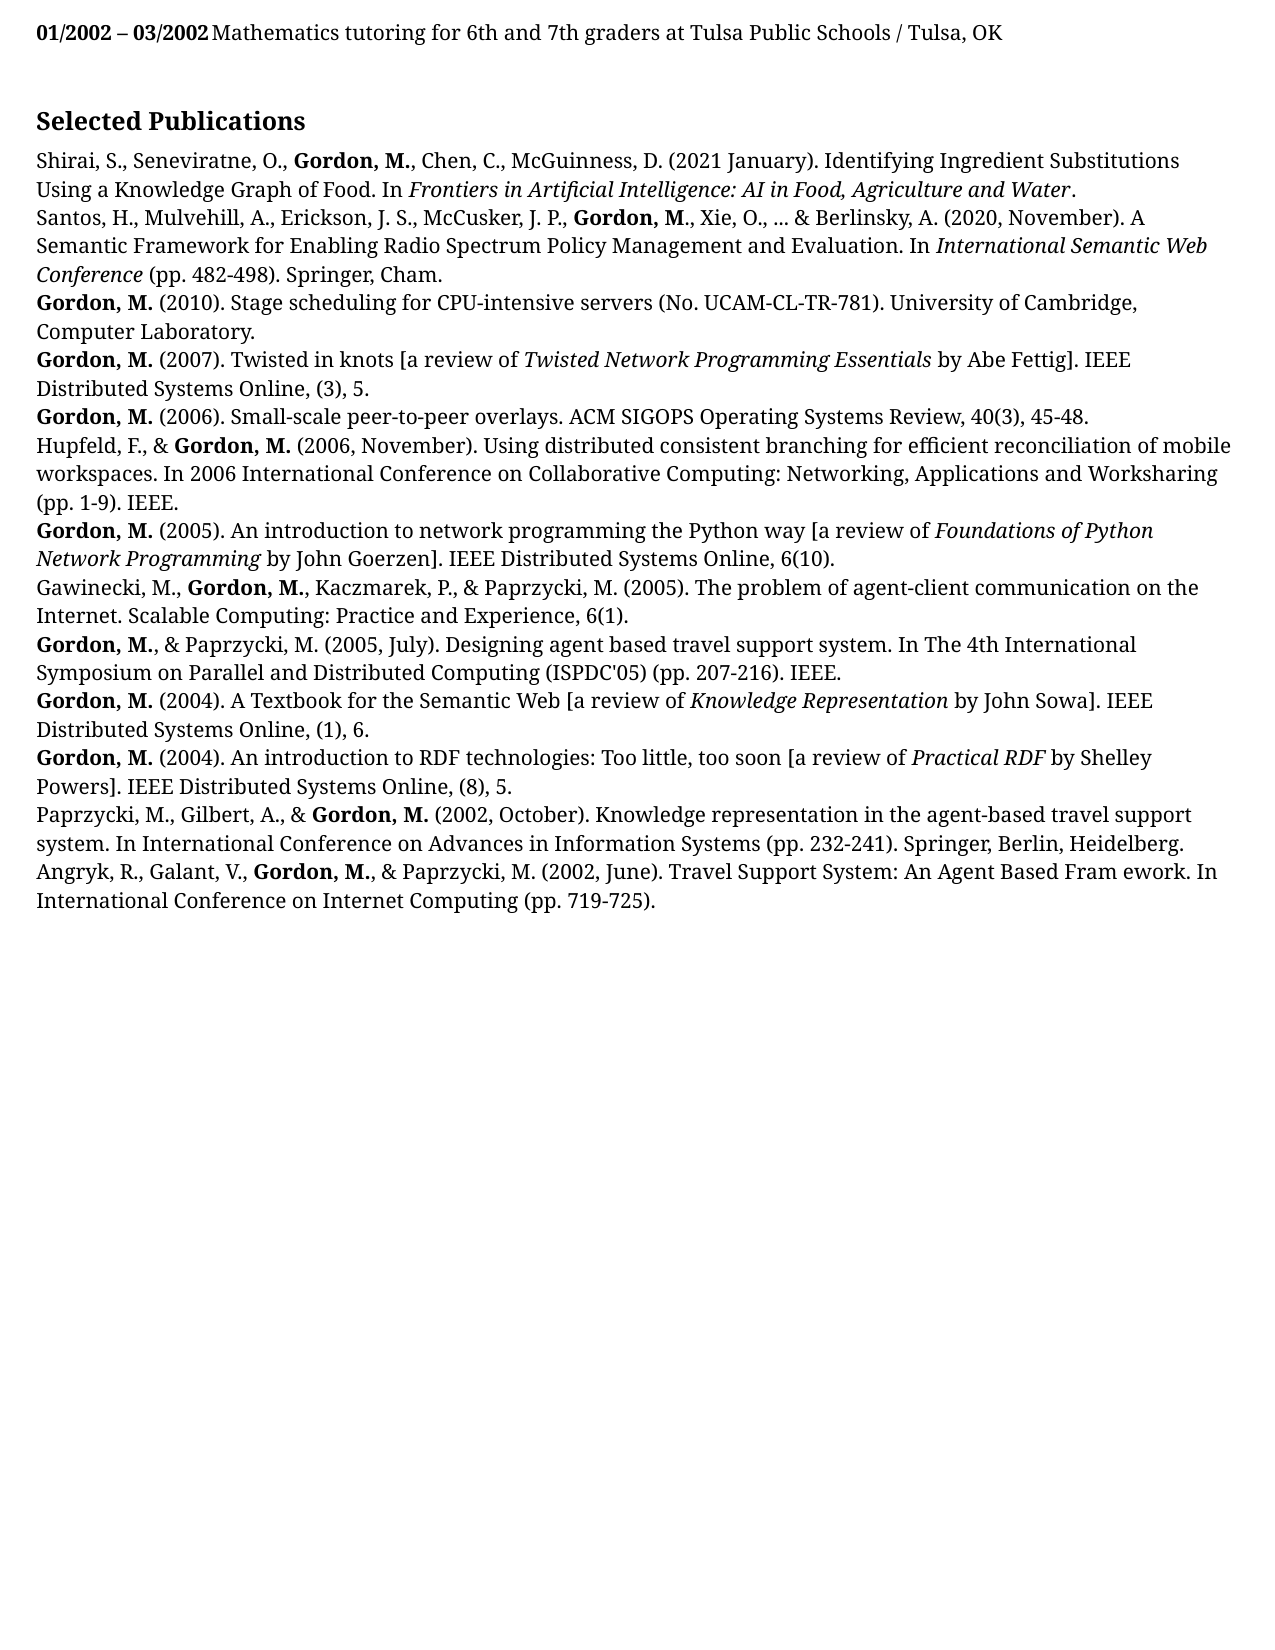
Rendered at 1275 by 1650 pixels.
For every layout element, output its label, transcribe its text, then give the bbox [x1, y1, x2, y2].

table_cell Angryk, R., Galant, V., Gordon, M., & Paprzycki, M. (2002, June). Travel Support System: An Agent Based Fram ework. In International Conference on Internet Computing (pp. 719-725). [36, 857, 1239, 914]
table_cell Gordon, M. (2006). Small-scale peer-to-peer overlays. ACM SIGOPS Operating Systems Review, 40(3), 45-48. [36, 402, 1239, 431]
table_cell Gordon, M., & Paprzycki, M. (2005, July). Designing agent based travel support system. In The 4th International Symposium on Parallel and Distributed Computing (ISPDC'05) (pp. 207-216). IEEE. [36, 630, 1239, 687]
table_cell Gordon, M. (2010). Stage scheduling for CPU-intensive servers (No. UCAM-CL-TR-781). University of Cambridge, Computer Laboratory. [36, 289, 1239, 345]
table_cell Paprzycki, M., Gilbert, A., & Gordon, M. (2002, October). Knowledge representation in the agent-based travel support system. In International Conference on Advances in Information Systems (pp. 232-241). Springer, Berlin, Heidelberg. [36, 800, 1239, 857]
table_cell Mathematics tutoring for 6th and 7th graders at Tulsa Public Schools / Tulsa, OK [211, 18, 1239, 46]
table_cell Gawinecki, M., Gordon, M., Kaczmarek, P., & Paprzycki, M. (2005). The problem of agent-client communication on the Internet. Scalable Computing: Practice and Experience, 6(1). [36, 573, 1239, 630]
table_cell Gordon, M. (2004). An introduction to RDF technologies: Too little, too soon [a review of Practical RDF by Shelley Powers]. IEEE Distributed Systems Online, (8), 5. [36, 744, 1239, 800]
table_cell Gordon, M. (2007). Twisted in knots [a review of Twisted Network Programming Essentials by Abe Fettig]. IEEE Distributed Systems Online, (3), 5. [36, 345, 1239, 402]
table_cell Gordon, M. (2005). An introduction to network programming the Python way [a review of Foundations of Python Network Programming by John Goerzen]. IEEE Distributed Systems Online, 6(10). [36, 516, 1239, 573]
table_cell Hupfeld, F., & Gordon, M. (2006, November). Using distributed consistent branching for efficient reconciliation of mobile workspaces. In 2006 International Conference on Collaborative Computing: Networking, Applications and Worksharing (pp. 1-9). IEEE. [36, 431, 1239, 516]
table_cell Santos, H., Mulvehill, A., Erickson, J. S., McCusker, J. P., Gordon, M., Xie, O., ... & Berlinsky, A. (2020, November). A Semantic Framework for Enabling Radio Spectrum Policy Management and Evaluation. In International Semantic Web Conference (pp. 482-498). Springer, Cham. [36, 203, 1239, 288]
table_cell 01/2002 – 03/2002 [36, 18, 211, 46]
table_header Selected Publications [36, 103, 1239, 146]
table_cell Gordon, M. (2004). A Textbook for the Semantic Web [a review of Knowledge Representation by John Sowa]. IEEE Distributed Systems Online, (1), 6. [36, 687, 1239, 743]
table_cell Shirai, S., Seneviratne, O., Gordon, M., Chen, C., McGuinness, D. (2021 January). Identifying Ingredient Substitutions Using a Knowledge Graph of Food. In Frontiers in Artificial Intelligence: AI in Food, Agriculture and Water. [36, 146, 1239, 203]
